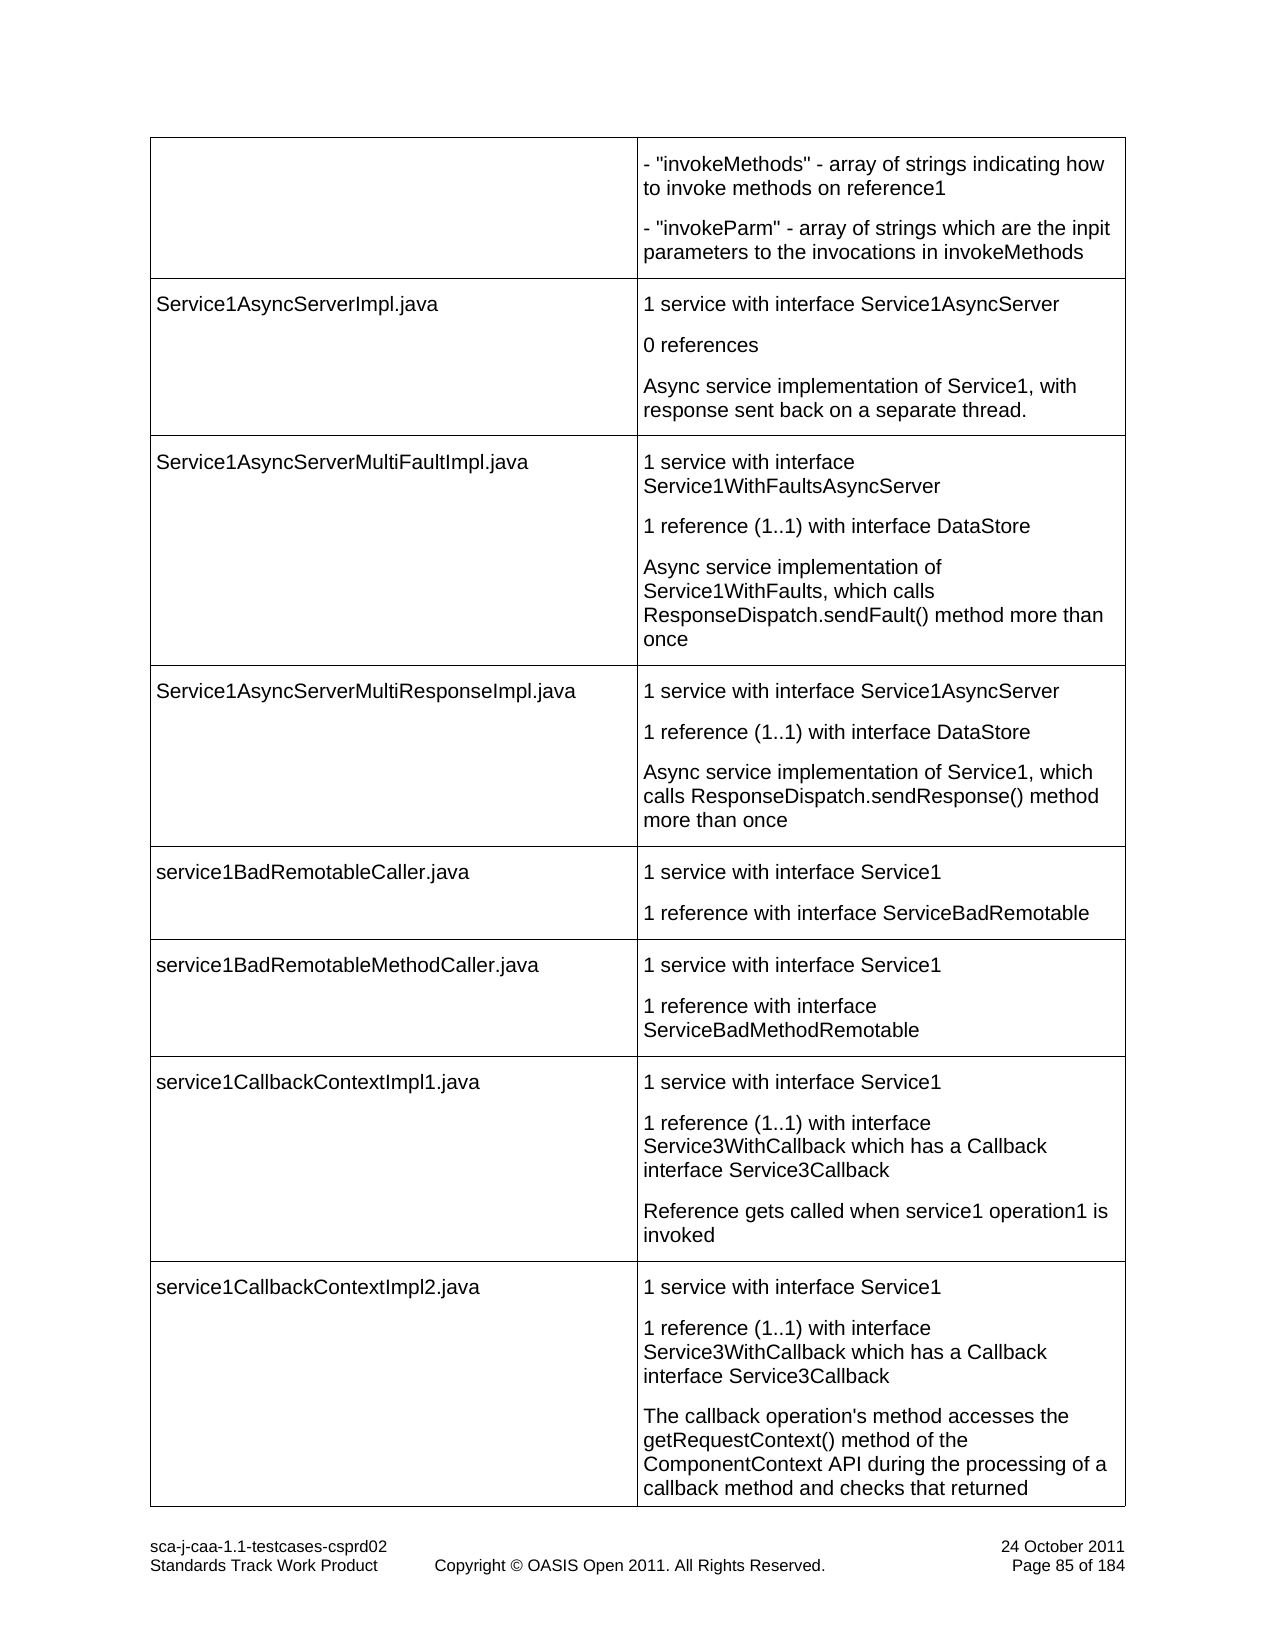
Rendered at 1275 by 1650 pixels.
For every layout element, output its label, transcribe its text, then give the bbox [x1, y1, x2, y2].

table_cell 1 service with interface Service1 1 reference (1..1) with interface Service3WithCallback which has a Callback interface Service3Callback Reference gets called when service1 operation1 is invoked [638, 1057, 1125, 1261]
table_cell service1CallbackContextImpl1.java [151, 1057, 637, 1261]
table_cell service1BadRemotableCaller.java [151, 847, 637, 939]
table_cell service1BadRemotableMethodCaller.java [151, 940, 637, 1056]
table_cell 1 service with interface Service1 1 reference with interface ServiceBadMethodRemotable [638, 940, 1125, 1056]
table_cell 1 service with interface Service1WithFaultsAsyncServer 1 reference (1..1) with interface DataStore Async service implementation of Service1WithFaults, which calls ResponseDispatch.sendFault() method more than once [638, 436, 1125, 665]
table_cell 1 service with interface Service1AsyncServer 0 references Async service implementation of Service1, with response sent back on a separate thread. [638, 279, 1125, 435]
table_cell Service1AsyncServerMultiResponseImpl.java [151, 666, 637, 846]
table_cell 1 service with interface Service1 1 reference with interface ServiceBadRemotable [638, 847, 1125, 939]
table_cell - "invokeMethods" - array of strings indicating how to invoke methods on reference1 - "invokeParm" - array of strings which are the inpit parameters to the invocations in invokeMethods [638, 138, 1125, 278]
table_cell Service1AsyncServerImpl.java [151, 279, 637, 435]
table_cell 1 service with interface Service1 1 reference (1..1) with interface Service3WithCallback which has a Callback interface Service3Callback The callback operation's method accesses the getRequestContext() method of the ComponentContext API during the processing of a callback method and checks that returned [638, 1262, 1125, 1506]
table_cell Service1AsyncServerMultiFaultImpl.java [151, 436, 637, 665]
table_cell [151, 138, 637, 278]
table_cell 1 service with interface Service1AsyncServer 1 reference (1..1) with interface DataStore Async service implementation of Service1, which calls ResponseDispatch.sendResponse() method more than once [638, 666, 1125, 846]
table_cell service1CallbackContextImpl2.java [151, 1262, 637, 1506]
